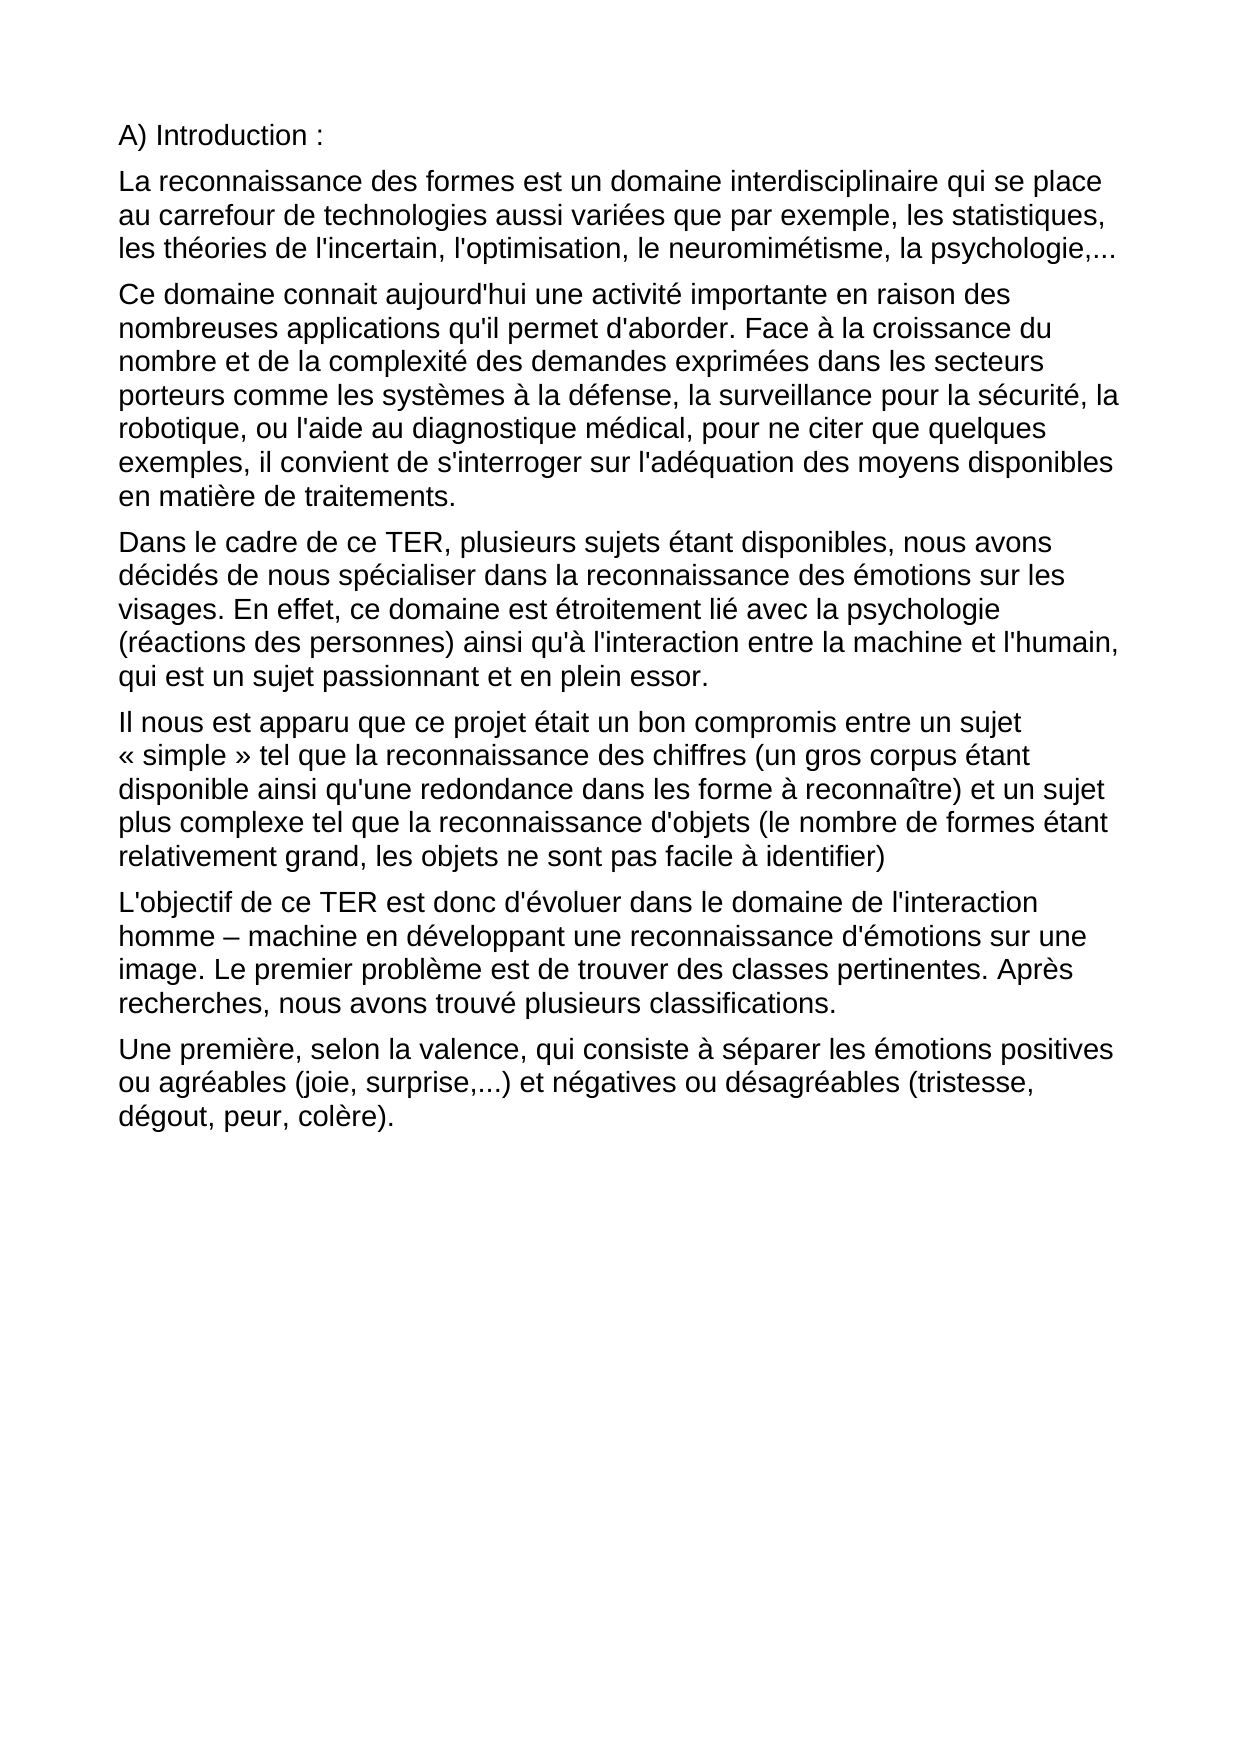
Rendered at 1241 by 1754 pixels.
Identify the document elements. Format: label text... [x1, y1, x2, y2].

text Une première, selon la valence, qui consiste à séparer les émotions positives ou agréables (joie, surprise,...) et négatives ou désagréables (tristesse, dégout, peur, colère). [118, 1032, 1122, 1132]
text Il nous est apparu que ce projet était un bon compromis entre un sujet « simple » tel que la reconnaissance des chiffres (un gros corpus étant disponible ainsi qu'une redondance dans les forme à reconnaître) et un sujet plus complexe tel que la reconnaissance d'objets (le nombre de formes étant relativement grand, les objets ne sont pas facile à identifier) [118, 705, 1122, 872]
text L'objectif de ce TER est donc d'évoluer dans le domaine de l'interaction homme – machine en développant une reconnaissance d'émotions sur une image. Le premier problème est de trouver des classes pertinentes. Après recherches, nous avons trouvé plusieurs classifications. [118, 885, 1122, 1019]
text Ce domaine connait aujourd'hui une activité importante en raison des nombreuses applications qu'il permet d'aborder. Face à la croissance du nombre et de la complexité des demandes exprimées dans les secteurs porteurs comme les systèmes à la défense, la surveillance pour la sécurité, la robotique, ou l'aide au diagnostique médical, pour ne citer que quelques exemples, il convient de s'interroger sur l'adéquation des moyens disponibles en matière de traitements. [118, 277, 1122, 512]
text Dans le cadre de ce TER, plusieurs sujets étant disponibles, nous avons décidés de nous spécialiser dans la reconnaissance des émotions sur les visages. En effet, ce domaine est étroitement lié avec la psychologie (réactions des personnes) ainsi qu'à l'interaction entre la machine et l'humain, qui est un sujet passionnant et en plein essor. [118, 524, 1122, 692]
text A) Introduction : [118, 118, 1122, 152]
text La reconnaissance des formes est un domaine interdisciplinaire qui se place au carrefour de technologies aussi variées que par exemple, les statistiques, les théories de l'incertain, l'optimisation, le neuromimétisme, la psychologie,... [118, 164, 1122, 265]
